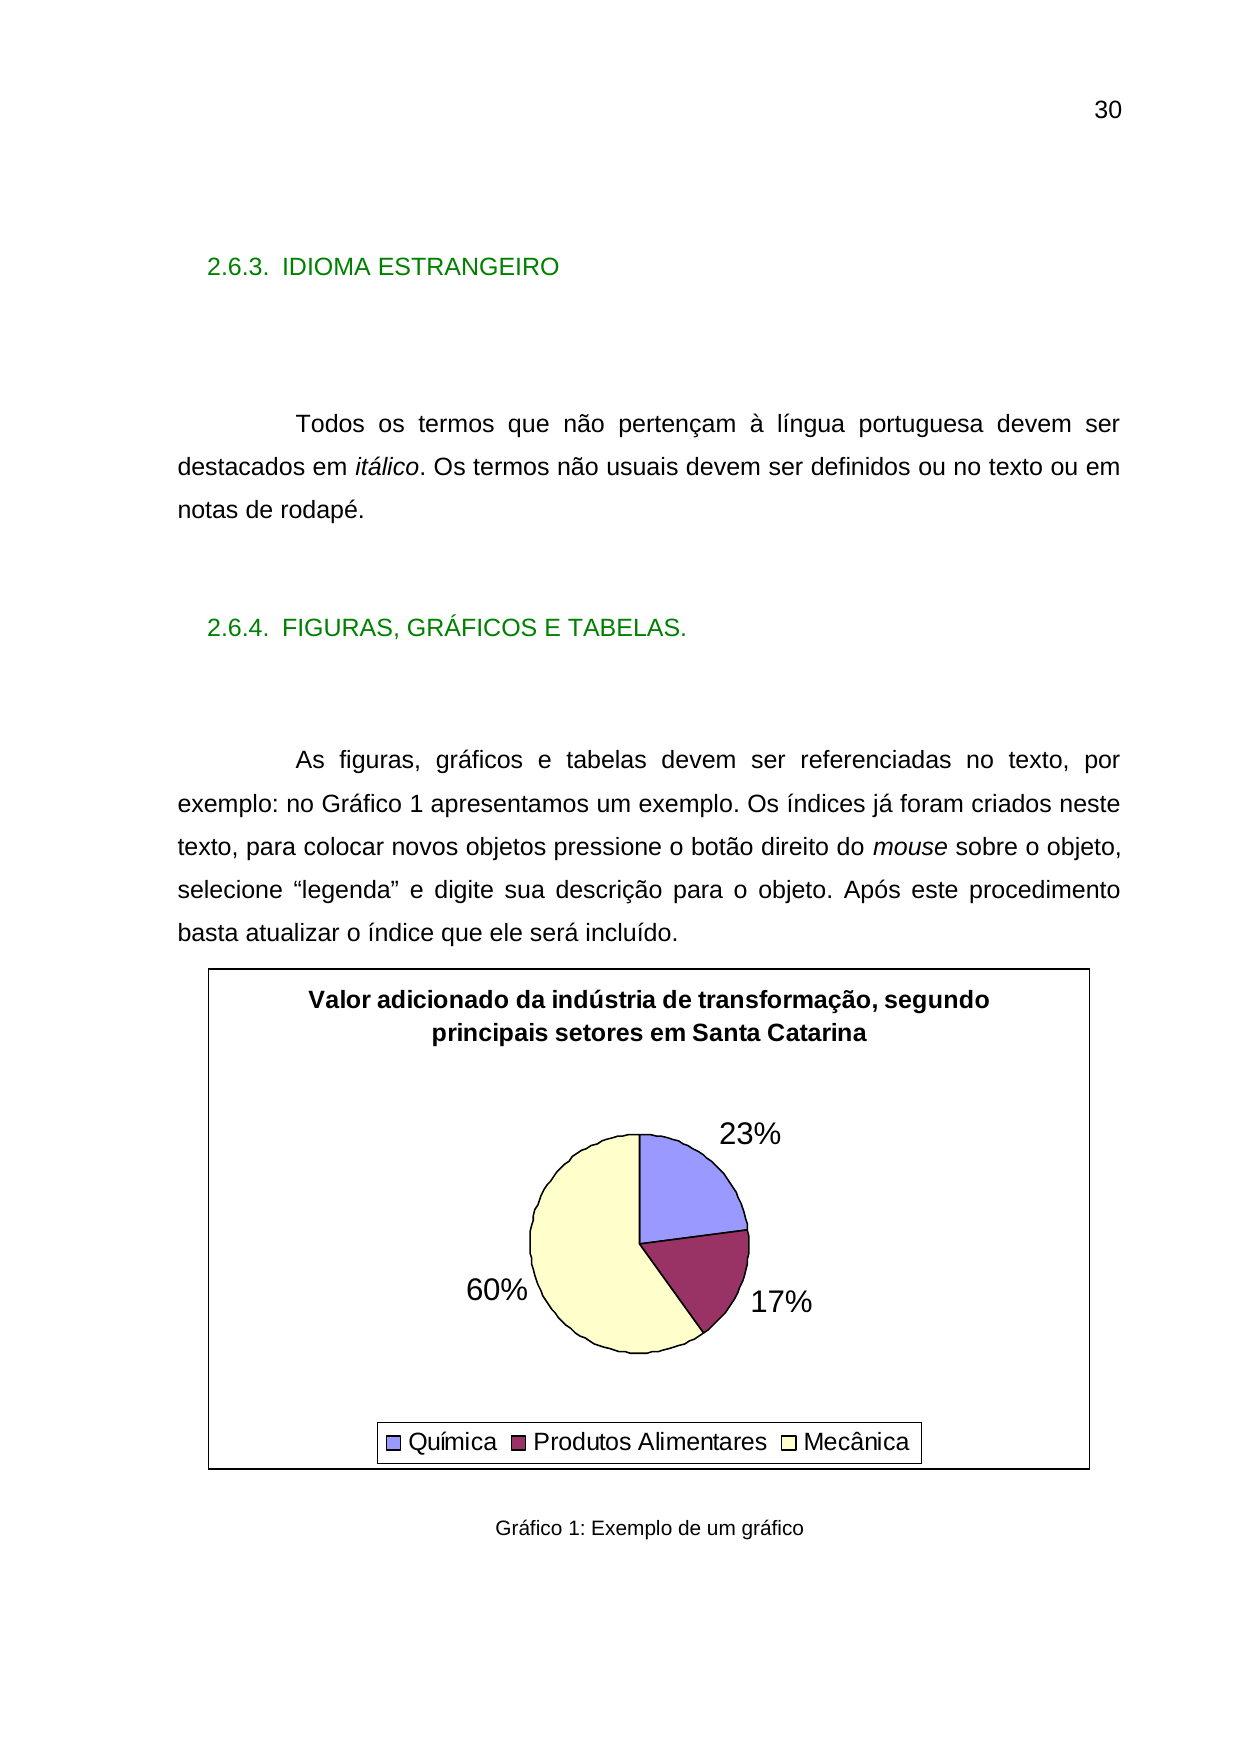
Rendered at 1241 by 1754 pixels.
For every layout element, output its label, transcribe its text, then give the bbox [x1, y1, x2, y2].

subtitle FIGURAS, GRÁFICOS E TABELAS. [207, 613, 1122, 642]
text Gráfico 1: Exemplo de um gráfico [177, 1516, 1122, 1540]
text Todos os termos que não pertençam à língua portuguesa devem ser destacados em itálico. Os termos não usuais devem ser definidos ou no texto ou em notas de rodapé. [177, 409, 1122, 524]
subtitle IDIOMA ESTRANGEIRO [207, 252, 1122, 281]
text As figuras, gráficos e tabelas devem ser referenciadas no texto, por exemplo: no Gráfico 1 apresentamos um exemplo. Os índices já foram criados neste texto, para colocar novos objetos pressione o botão direito do mouse sobre o objeto, selecione “legenda” e digite sua descrição para o objeto. Após este procedimento basta atualizar o índice que ele será incluído. [177, 746, 1122, 947]
